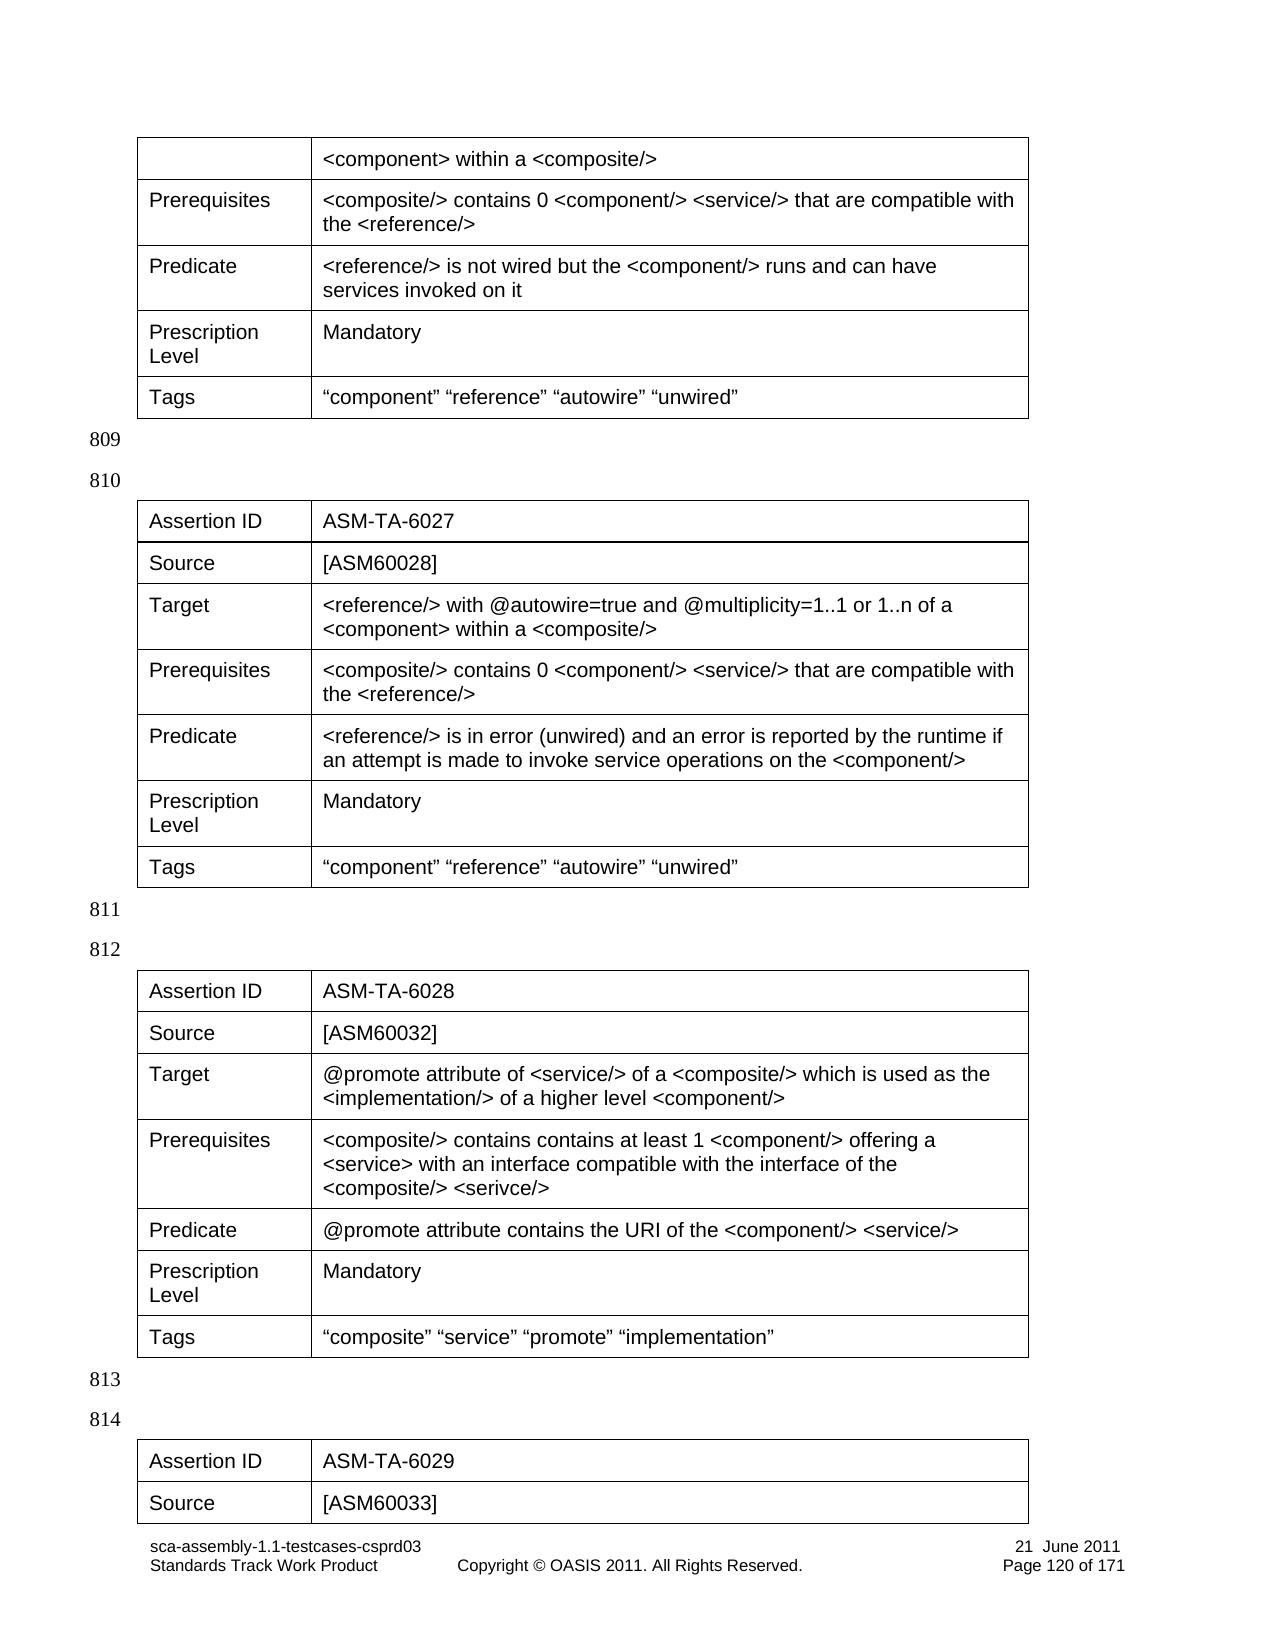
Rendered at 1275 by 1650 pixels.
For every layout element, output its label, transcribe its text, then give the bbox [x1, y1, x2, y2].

table_cell Tags [138, 1316, 311, 1357]
table_cell Prescription Level [138, 781, 311, 846]
table_cell [ASM60033] [312, 1482, 1028, 1523]
table_cell Tags [138, 847, 311, 887]
table_header ASM-TA-6029 [312, 1440, 1028, 1481]
table_cell [138, 138, 311, 179]
table_cell Source [138, 543, 311, 583]
table_header Assertion ID [138, 501, 311, 541]
table_cell <component> within a <composite/> [312, 138, 1028, 179]
table_cell <composite/> contains 0 <component/> <service/> that are compatible with the <reference/> [312, 180, 1028, 244]
table_cell [ASM60028] [312, 543, 1028, 583]
table_cell Target [138, 584, 311, 649]
table_cell Target [138, 1054, 311, 1118]
table_cell Prerequisites [138, 180, 311, 244]
table_cell @promote attribute of <service/> of a <composite/> which is used as the <implementation/> of a higher level <component/> [312, 1054, 1028, 1118]
table_cell Prescription Level [138, 311, 311, 376]
table_cell “component” “reference” “autowire” “unwired” [312, 847, 1028, 887]
table_cell Predicate [138, 715, 311, 780]
table_cell <composite/> contains 0 <component/> <service/> that are compatible with the <reference/> [312, 650, 1028, 714]
table_cell “composite” “service” “promote” “implementation” [312, 1316, 1028, 1357]
table_cell Prerequisites [138, 650, 311, 714]
table_cell Mandatory [312, 1251, 1028, 1315]
table_cell Prerequisites [138, 1120, 311, 1208]
table_cell Predicate [138, 1209, 311, 1250]
table_header ASM-TA-6027 [312, 501, 1028, 541]
table_cell Tags [138, 377, 311, 417]
table_cell Predicate [138, 246, 311, 310]
table_cell [ASM60032] [312, 1012, 1028, 1053]
table_cell Mandatory [312, 311, 1028, 376]
table_header Assertion ID [138, 1440, 311, 1481]
table_header ASM-TA-6028 [312, 971, 1028, 1011]
table_cell <composite/> contains contains at least 1 <component/> offering a <service> with an interface compatible with the interface of the <composite/> <serivce/> [312, 1120, 1028, 1208]
table_cell Source [138, 1012, 311, 1053]
table_cell Prescription Level [138, 1251, 311, 1315]
table_cell <reference/> is not wired but the <component/> runs and can have services invoked on it [312, 246, 1028, 310]
table_cell <reference/> with @autowire=true and @multiplicity=1..1 or 1..n of a <component> within a <composite/> [312, 584, 1028, 649]
table_cell <reference/> is in error (unwired) and an error is reported by the runtime if an attempt is made to invoke service operations on the <component/> [312, 715, 1028, 780]
table_cell Source [138, 1482, 311, 1523]
table_cell @promote attribute contains the URI of the <component/> <service/> [312, 1209, 1028, 1250]
table_header Assertion ID [138, 971, 311, 1011]
table_cell Mandatory [312, 781, 1028, 846]
table_cell “component” “reference” “autowire” “unwired” [312, 377, 1028, 417]
